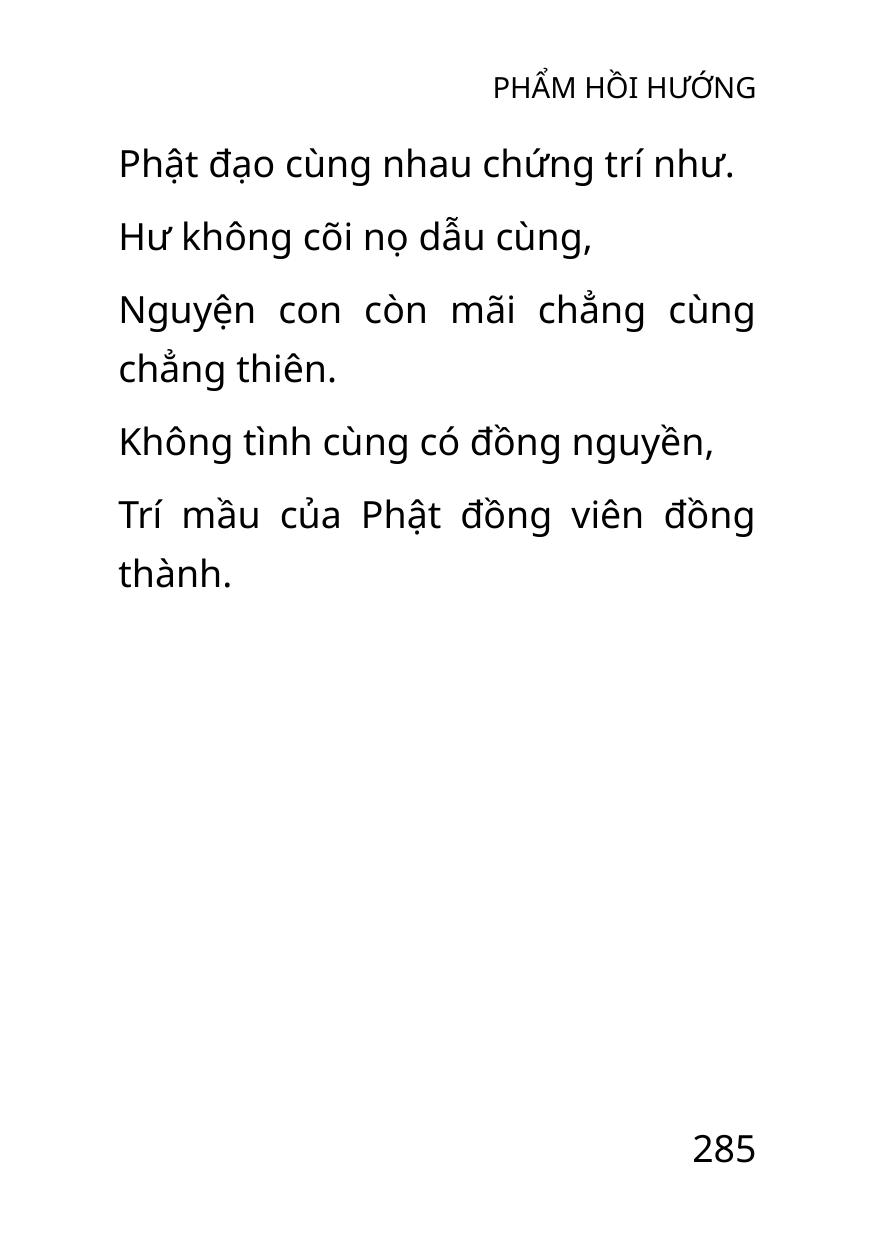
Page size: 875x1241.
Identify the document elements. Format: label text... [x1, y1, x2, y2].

text Hư không cõi nọ dẫu cùng, [118, 210, 756, 261]
text Nguyện con còn mãi chẳng cùng chẳng thiên. [118, 284, 756, 393]
text Phật đạo cùng nhau chứng trí như. [118, 137, 756, 188]
text Không tình cùng có đồng nguyền, [118, 416, 756, 467]
text Trí mầu của Phật đồng viên đồng thành. [118, 489, 756, 598]
